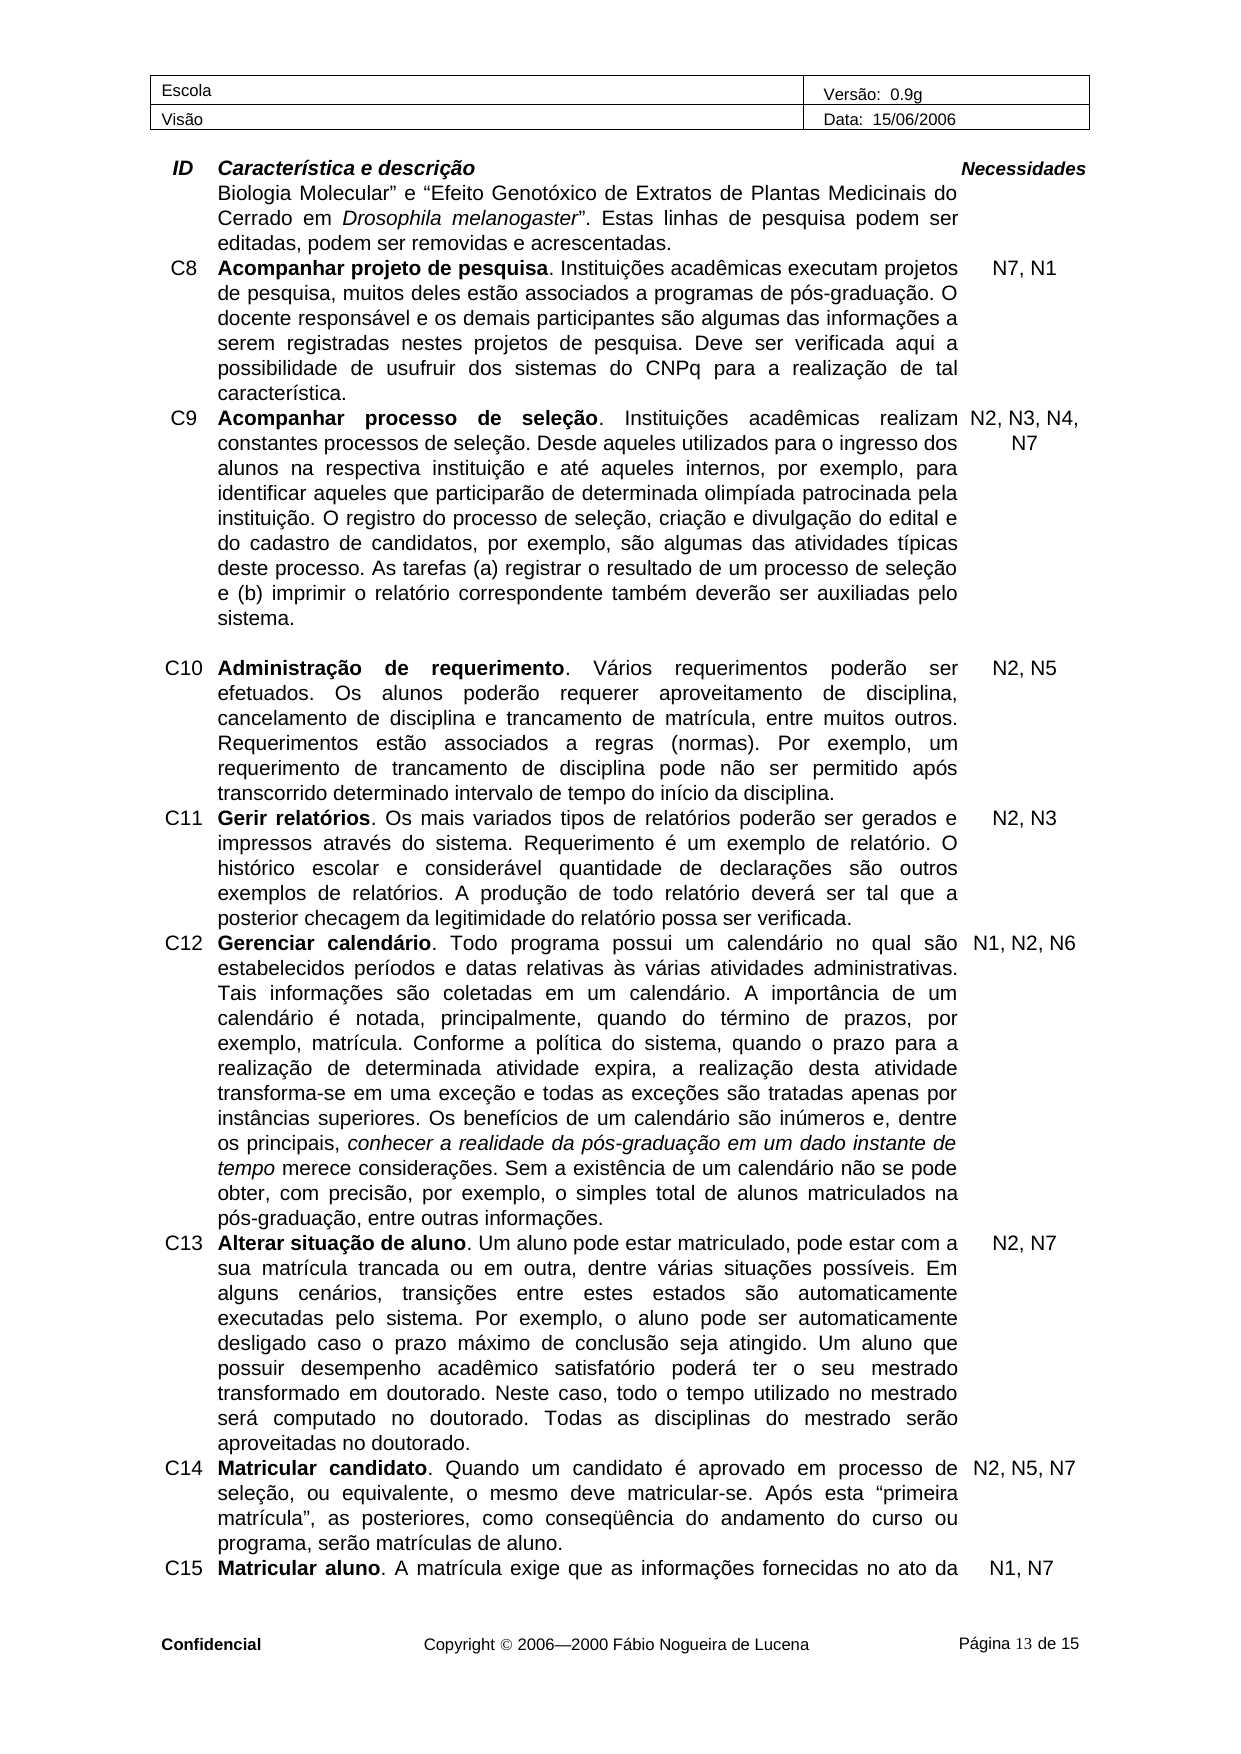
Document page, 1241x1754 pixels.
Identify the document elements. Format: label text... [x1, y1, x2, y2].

table_cell N7, N1 [959, 254, 1090, 404]
table_cell C10 [150, 654, 217, 804]
table_cell C14 [150, 1454, 217, 1554]
table_cell C12 [150, 929, 217, 1229]
table_header Necessidades [959, 154, 1090, 179]
table_cell C8 [150, 254, 217, 404]
table_cell C11 [150, 804, 217, 929]
table_cell C9 [150, 404, 217, 654]
table_cell Alterar situação de aluno. Um aluno pode estar matriculado, pode estar com a sua matrícula trancada ou em outra, dentre várias situações possíveis. Em alguns cenários, transições entre estes estados são automaticamente executadas pelo sistema. Por exemplo, o aluno pode ser automaticamente desligado caso o prazo máximo de conclusão seja atingido. Um aluno que possuir desempenho acadêmico satisfatório poderá ter o seu mestrado transformado em doutorado. Neste caso, todo o tempo utilizado no mestrado será computado no doutorado. Todas as disciplinas do mestrado serão aproveitadas no doutorado. [217, 1229, 959, 1454]
table_header Característica e descrição [217, 154, 959, 179]
table_cell Acompanhar projeto de pesquisa. Instituições acadêmicas executam projetos de pesquisa, muitos deles estão associados a programas de pós-graduação. O docente responsável e os demais participantes são algumas das informações a serem registradas nestes projetos de pesquisa. Deve ser verificada aqui a possibilidade de usufruir dos sistemas do CNPq para a realização de tal característica. [217, 254, 959, 404]
table_cell N2, N3, N4, N7 [959, 404, 1090, 654]
table_cell N2, N5 [959, 654, 1090, 804]
table_cell C15 [150, 1554, 217, 1579]
table_cell Matricular aluno. A matrícula exige que as informações fornecidas no ato da [217, 1554, 959, 1579]
table_cell Gerir relatórios. Os mais variados tipos de relatórios poderão ser gerados e impressos através do sistema. Requerimento é um exemplo de relatório. O histórico escolar e considerável quantidade de declarações são outros exemplos de relatórios. A produção de todo relatório deverá ser tal que a posterior checagem da legitimidade do relatório possa ser verificada. [217, 804, 959, 929]
table_cell C13 [150, 1229, 217, 1454]
table_cell N2, N5, N7 [959, 1454, 1090, 1554]
table_cell Biologia Molecular” e “Efeito Genotóxico de Extratos de Plantas Medicinais do Cerrado em Drosophila melanogaster”. Estas linhas de pesquisa podem ser editadas, podem ser removidas e acrescentadas. [217, 179, 959, 254]
table_cell N2, N3 [959, 804, 1090, 929]
table_cell N1, N7 [959, 1554, 1090, 1579]
table_cell [959, 179, 1090, 254]
table_cell Administração de requerimento. Vários requerimentos poderão ser efetuados. Os alunos poderão requerer aproveitamento de disciplina, cancelamento de disciplina e trancamento de matrícula, entre muitos outros. Requerimentos estão associados a regras (normas). Por exemplo, um requerimento de trancamento de disciplina pode não ser permitido após transcorrido determinado intervalo de tempo do início da disciplina. [217, 654, 959, 804]
table_cell N2, N7 [959, 1229, 1090, 1454]
table_header ID [150, 154, 217, 179]
table_cell Matricular candidato. Quando um candidato é aprovado em processo de seleção, ou equivalente, o mesmo deve matricular-se. Após esta “primeira matrícula”, as posteriores, como conseqüência do andamento do curso ou programa, serão matrículas de aluno. [217, 1454, 959, 1554]
table_cell [150, 179, 217, 254]
table_cell Gerenciar calendário. Todo programa possui um calendário no qual são estabelecidos períodos e datas relativas às várias atividades administrativas. Tais informações são coletadas em um calendário. A importância de um calendário é notada, principalmente, quando do término de prazos, por exemplo, matrícula. Conforme a política do sistema, quando o prazo para a realização de determinada atividade expira, a realização desta atividade transforma-se em uma exceção e todas as exceções são tratadas apenas por instâncias superiores. Os benefícios de um calendário são inúmeros e, dentre os principais, conhecer a realidade da pós-graduação em um dado instante de tempo merece considerações. Sem a existência de um calendário não se pode obter, com precisão, por exemplo, o simples total de alunos matriculados na pós-graduação, entre outras informações. [217, 929, 959, 1229]
table_cell N1, N2, N6 [959, 929, 1090, 1229]
table_cell Acompanhar processo de seleção. Instituições acadêmicas realizam constantes processos de seleção. Desde aqueles utilizados para o ingresso dos alunos na respectiva instituição e até aqueles internos, por exemplo, para identificar aqueles que participarão de determinada olimpíada patrocinada pela instituição. O registro do processo de seleção, criação e divulgação do edital e do cadastro de candidatos, por exemplo, são algumas das atividades típicas deste processo. As tarefas (a) registrar o resultado de um processo de seleção e (b) imprimir o relatório correspondente também deverão ser auxiliadas pelo sistema. [217, 404, 959, 654]
